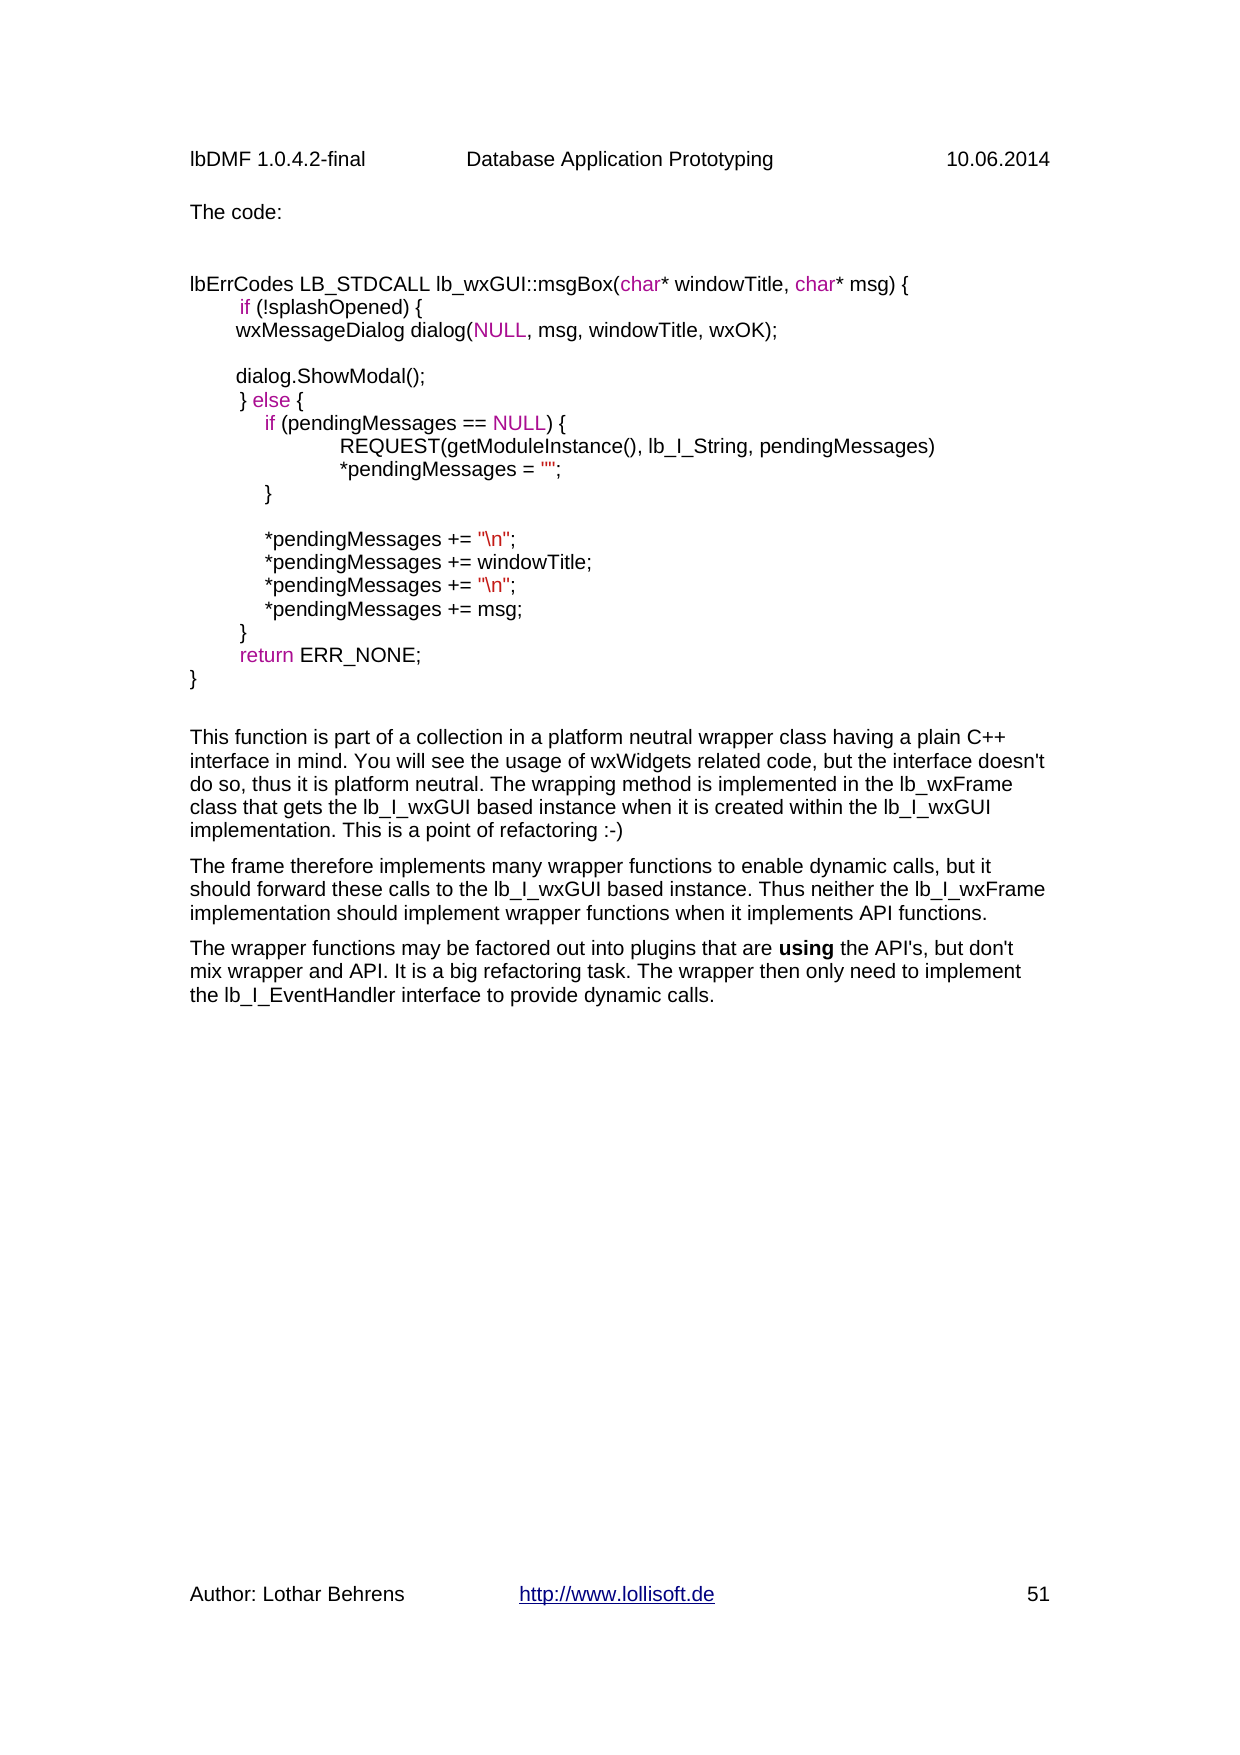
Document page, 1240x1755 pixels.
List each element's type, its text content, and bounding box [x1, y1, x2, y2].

text } [189, 481, 1050, 504]
text if (pendingMessages == NULL) { [189, 411, 1050, 435]
text The code: [189, 201, 1050, 224]
text *pendingMessages += "\n"; [189, 528, 1050, 551]
text if (!splashOpened) { [189, 295, 1050, 318]
text *pendingMessages += msg; [189, 597, 1050, 621]
text } [189, 667, 1050, 690]
text The frame therefore implements many wrapper functions to enable dynamic calls, but it should forward these calls to the lb_I_wxGUI based instance. Thus neither the lb_I_wxFrame implementation should implement wrapper functions when it implements API functions. [189, 854, 1050, 924]
text *pendingMessages += windowTitle; [189, 551, 1050, 574]
text wxMessageDialog dialog(NULL, msg, windowTitle, wxOK); [189, 318, 1050, 342]
text This function is part of a collection in a platform neutral wrapper class having a plain C++ interface in mind. You will see the usage of wxWidgets related code, but the interface doesn't do so, thus it is platform neutral. The wrapping method is implemented in the lb_wxFrame class that gets the lb_I_wxGUI based instance when it is created within the lb_I_wxGUI implementation. This is a point of refactoring :-) [189, 726, 1050, 842]
text The wrapper functions may be factored out into plugins that are using the API's, but don't mix wrapper and API. It is a big refactoring task. The wrapper then only need to implement the lb_I_EventHandler interface to provide dynamic calls. [189, 937, 1050, 1006]
text return ERR_NONE; [189, 644, 1050, 667]
text lbErrCodes LB_STDCALL lb_wxGUI::msgBox(char* windowTitle, char* msg) { [189, 272, 1050, 295]
text *pendingMessages = ""; [189, 458, 1050, 481]
text dialog.ShowModal(); [189, 365, 1050, 388]
text *pendingMessages += "\n"; [189, 574, 1050, 597]
text } else { [189, 388, 1050, 411]
text REQUEST(getModuleInstance(), lb_I_String, pendingMessages) [189, 435, 1050, 458]
text } [189, 621, 1050, 644]
